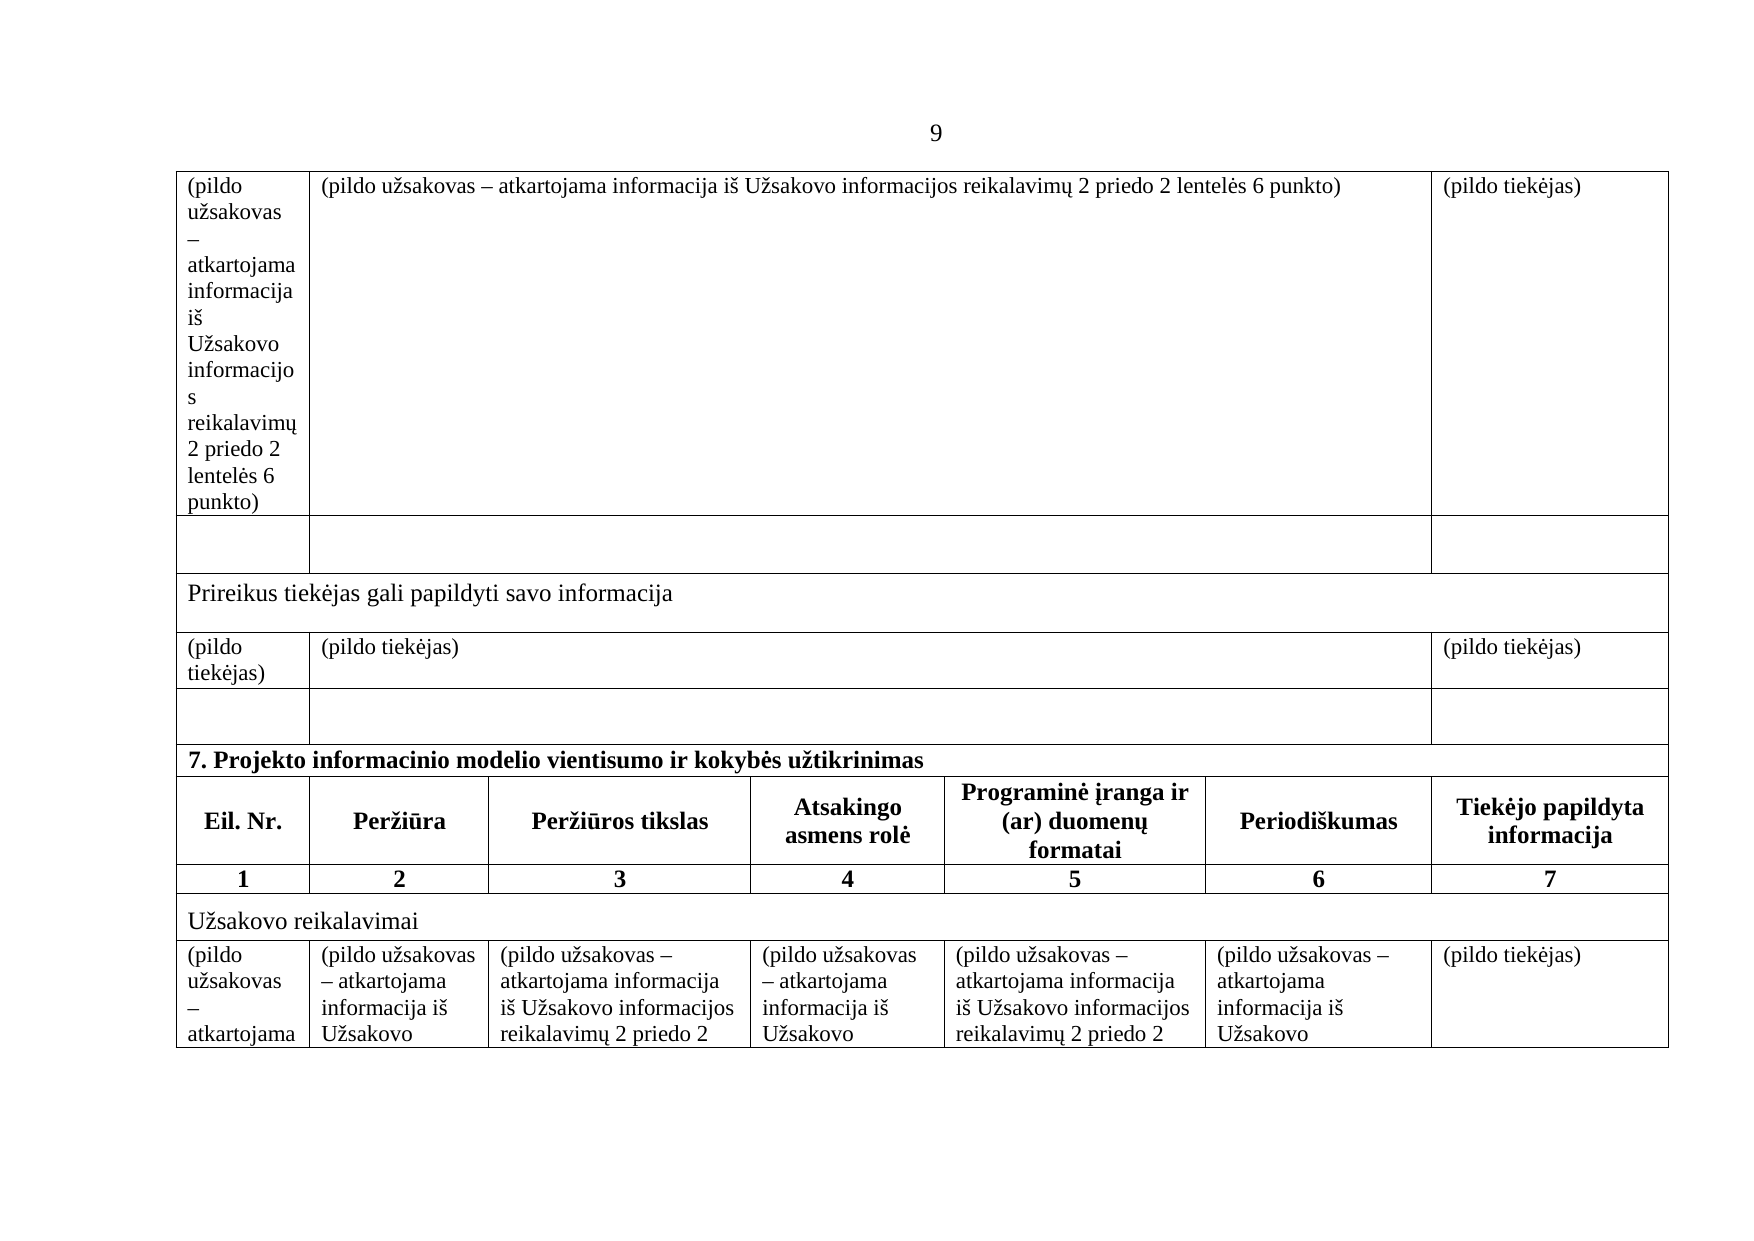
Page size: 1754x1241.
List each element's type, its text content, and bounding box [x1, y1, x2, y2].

table_cell (pildo tiekėjas) [310, 633, 1431, 688]
table_cell [1669, 744, 1673, 776]
table_cell Periodiškumas [1206, 777, 1431, 863]
table_cell 1 [177, 865, 309, 893]
table_cell [1669, 573, 1673, 632]
table_cell (pildo užsakovas – atkartojama informacija iš Užsakovo informacijos reikalavimų 2 priedo 2 [489, 941, 750, 1047]
table_cell (pildo tiekėjas) [1432, 172, 1668, 514]
table_cell 3 [489, 865, 750, 893]
table_cell 5 [945, 865, 1205, 893]
table_cell [1432, 689, 1668, 744]
table_cell [1669, 632, 1673, 688]
table_cell [177, 516, 309, 573]
table_cell (pildo užsakovas – atkartojama informacija iš Užsakovo informacijos reikalavimų 2 priedo 2 [945, 941, 1205, 1047]
table_cell 6 [1206, 865, 1431, 893]
table_cell 2 [310, 865, 488, 893]
table_cell 7 [1432, 865, 1668, 893]
table_cell [1669, 776, 1673, 863]
table_cell (pildo užsakovas – atkartojama informacija iš Užsakovo [1206, 941, 1431, 1047]
table_cell Prireikus tiekėjas gali papildyti savo informacija [177, 574, 1668, 632]
table_cell (pildo užsakovas – atkartojama informacija iš Užsakovo informacijos reikalavimų 2 priedo 2 lentelės 6 punkto) [310, 172, 1431, 514]
table_cell [1669, 940, 1673, 1047]
table_cell (pildo užsakovas – atkartojama informacija iš Užsakovo [751, 941, 944, 1047]
table_cell Peržiūra [310, 777, 488, 863]
table_cell [1432, 516, 1668, 573]
table_cell (pildo tiekėjas) [1432, 633, 1668, 688]
table_cell [1669, 515, 1673, 573]
table_cell (pildo užsakovas – atkartojama [177, 941, 309, 1047]
table_cell [310, 516, 1431, 573]
table_cell Atsakingo asmens rolė [751, 777, 944, 863]
table_cell [1669, 864, 1673, 893]
table_cell (pildo tiekėjas) [1432, 941, 1668, 1047]
table_cell 4 [751, 865, 944, 893]
table_cell [310, 689, 1431, 744]
table_cell (pildo užsakovas – atkartojama informacija iš Užsakovo informacijos reikalavimų 2 priedo 2 lentelės 6 punkto) [177, 172, 309, 514]
table_cell [1669, 171, 1673, 514]
table_cell [177, 689, 309, 744]
table_cell Eil. Nr. [177, 777, 309, 863]
table_cell (pildo tiekėjas) [177, 633, 309, 688]
table_cell Užsakovo reikalavimai [177, 894, 1668, 940]
table_cell [1669, 688, 1673, 744]
table_cell [1669, 893, 1673, 940]
table_cell Programinė įranga ir (ar) duomenų formatai [945, 777, 1205, 863]
table_cell Peržiūros tikslas [489, 777, 750, 863]
table_cell (pildo užsakovas – atkartojama informacija iš Užsakovo [310, 941, 488, 1047]
table_cell 7. Projekto informacinio modelio vientisumo ir kokybės užtikrinimas [177, 745, 1668, 776]
table_cell Tiekėjo papildyta informacija [1432, 777, 1668, 863]
